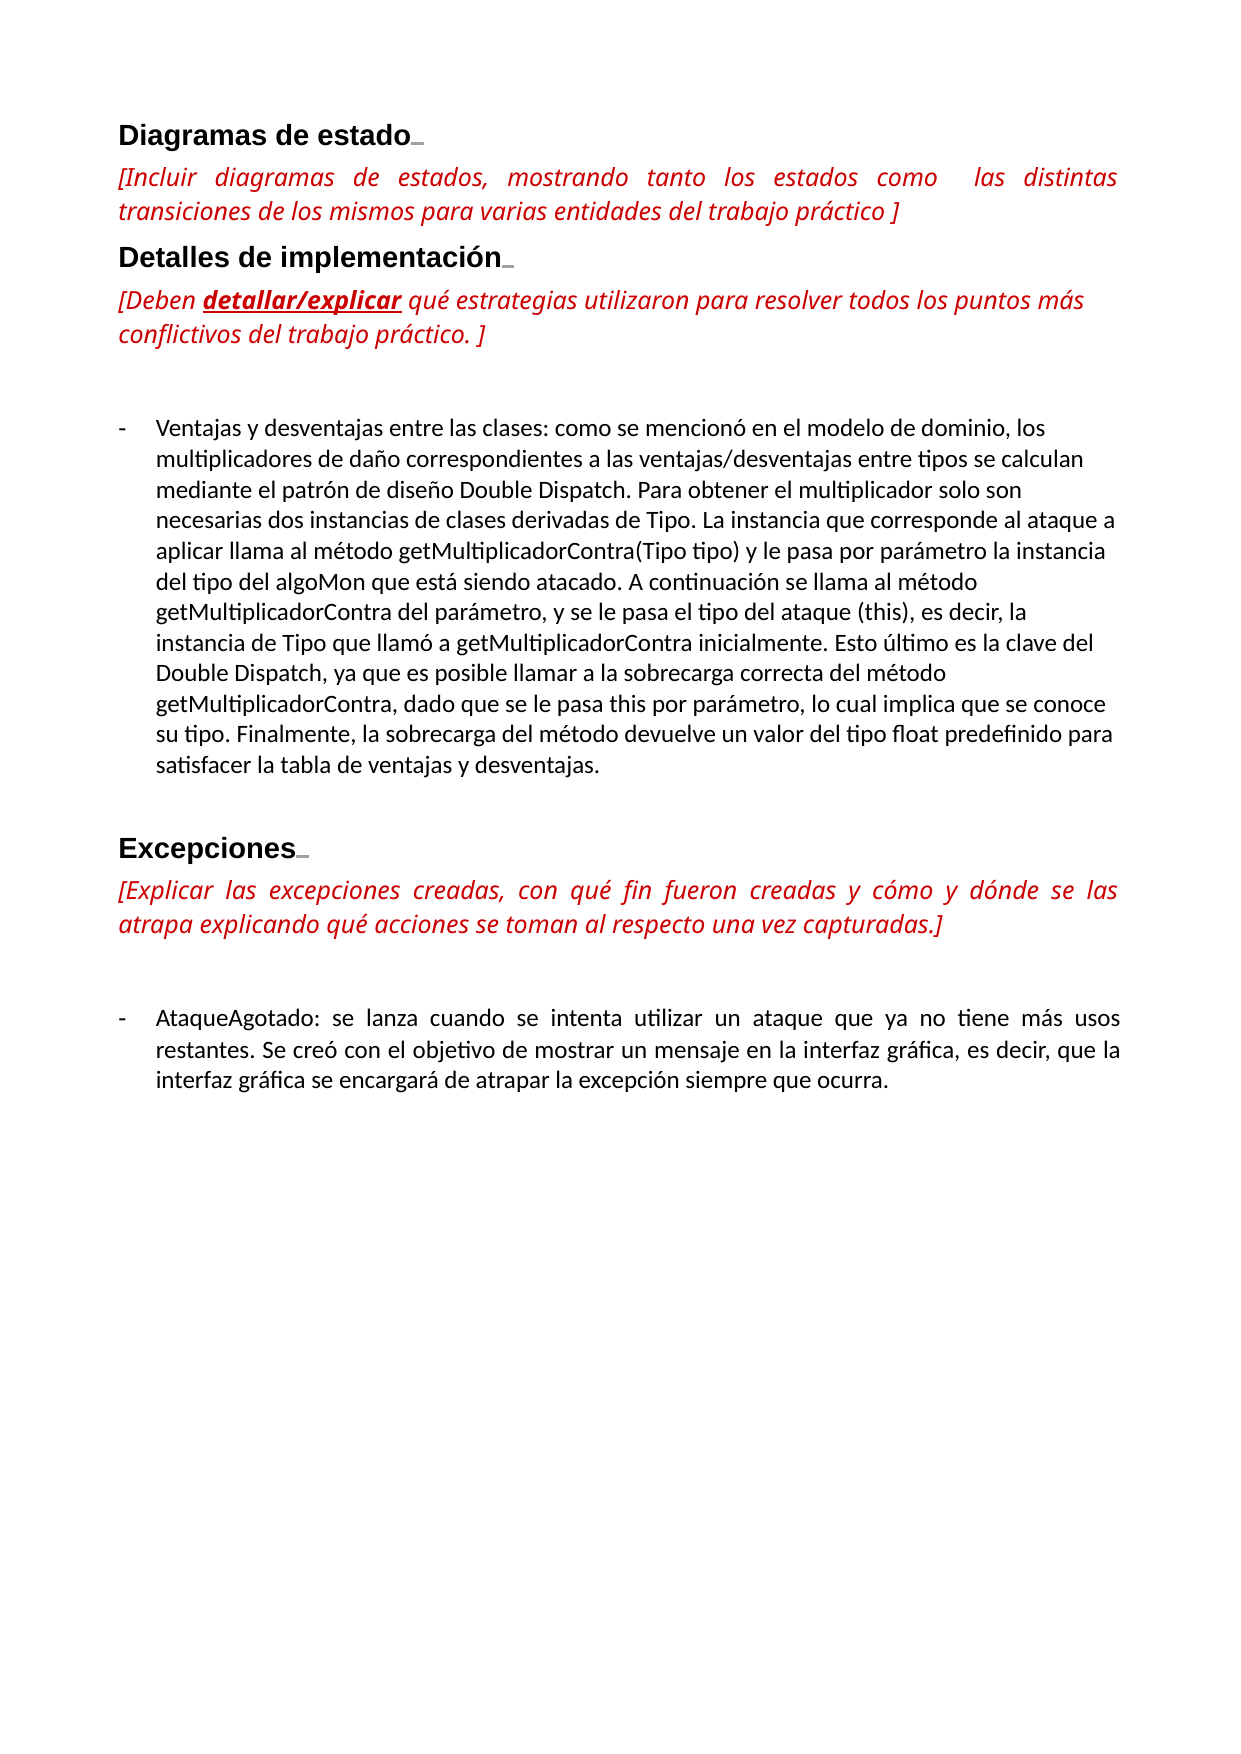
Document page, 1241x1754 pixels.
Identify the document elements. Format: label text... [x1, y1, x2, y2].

text [Deben detallar/explicar qué estrategias utilizaron para resolver todos los puntos más conflictivos del trabajo práctico. ] [118, 282, 1122, 351]
text [Explicar las excepciones creadas, con qué fin fueron creadas y cómo y dónde se las atrapa explicando qué acciones se toman al respecto una vez capturadas.] [118, 873, 1122, 941]
subtitle Detalles de implementación [118, 241, 1122, 274]
list Ventajas y desventajas entre las clases: como se mencionó en el modelo de dominio, los multiplicadores de daño correspondientes a las ventajas/desventajas entre tipos se calculan mediante el patrón de diseño Double Dispatch. Para obtener el multiplicador solo son necesarias dos instancias de clases derivadas de Tipo. La instancia que corresponde al ataque a aplicar llama al método getMultiplicadorContra(Tipo tipo) y le pasa por parámetro la instancia del tipo del algoMon que está siendo atacado. A continuación se llama al método getMultiplicadorContra del parámetro, y se le pasa el tipo del ataque (this), es decir, la instancia de Tipo que llamó a getMultiplicadorContra inicialmente. Esto último es la clave del Double Dispatch, ya que es posible llamar a la sobrecarga correcta del método getMultiplicadorContra, dado que se le pasa this por parámetro, lo cual implica que se conoce su tipo. Finalmente, la sobrecarga del método devuelve un valor del tipo float predefinido para satisfacer la tabla de ventajas y desventajas. [118, 409, 1122, 779]
subtitle Diagramas de estado [118, 118, 1122, 152]
subtitle Excepciones [118, 831, 1122, 864]
list AtaqueAgotado: se lanza cuando se intenta utilizar un ataque que ya no tiene más usos restantes. Se creó con el objetivo de mostrar un mensaje en la interfaz gráfica, es decir, que la interfaz gráfica se encargará de atrapar la excepción siempre que ocurra. [118, 1000, 1122, 1095]
text [Incluir diagramas de estados, mostrando tanto los estados como las distintas transiciones de los mismos para varias entidades del trabajo práctico ] [118, 160, 1122, 228]
